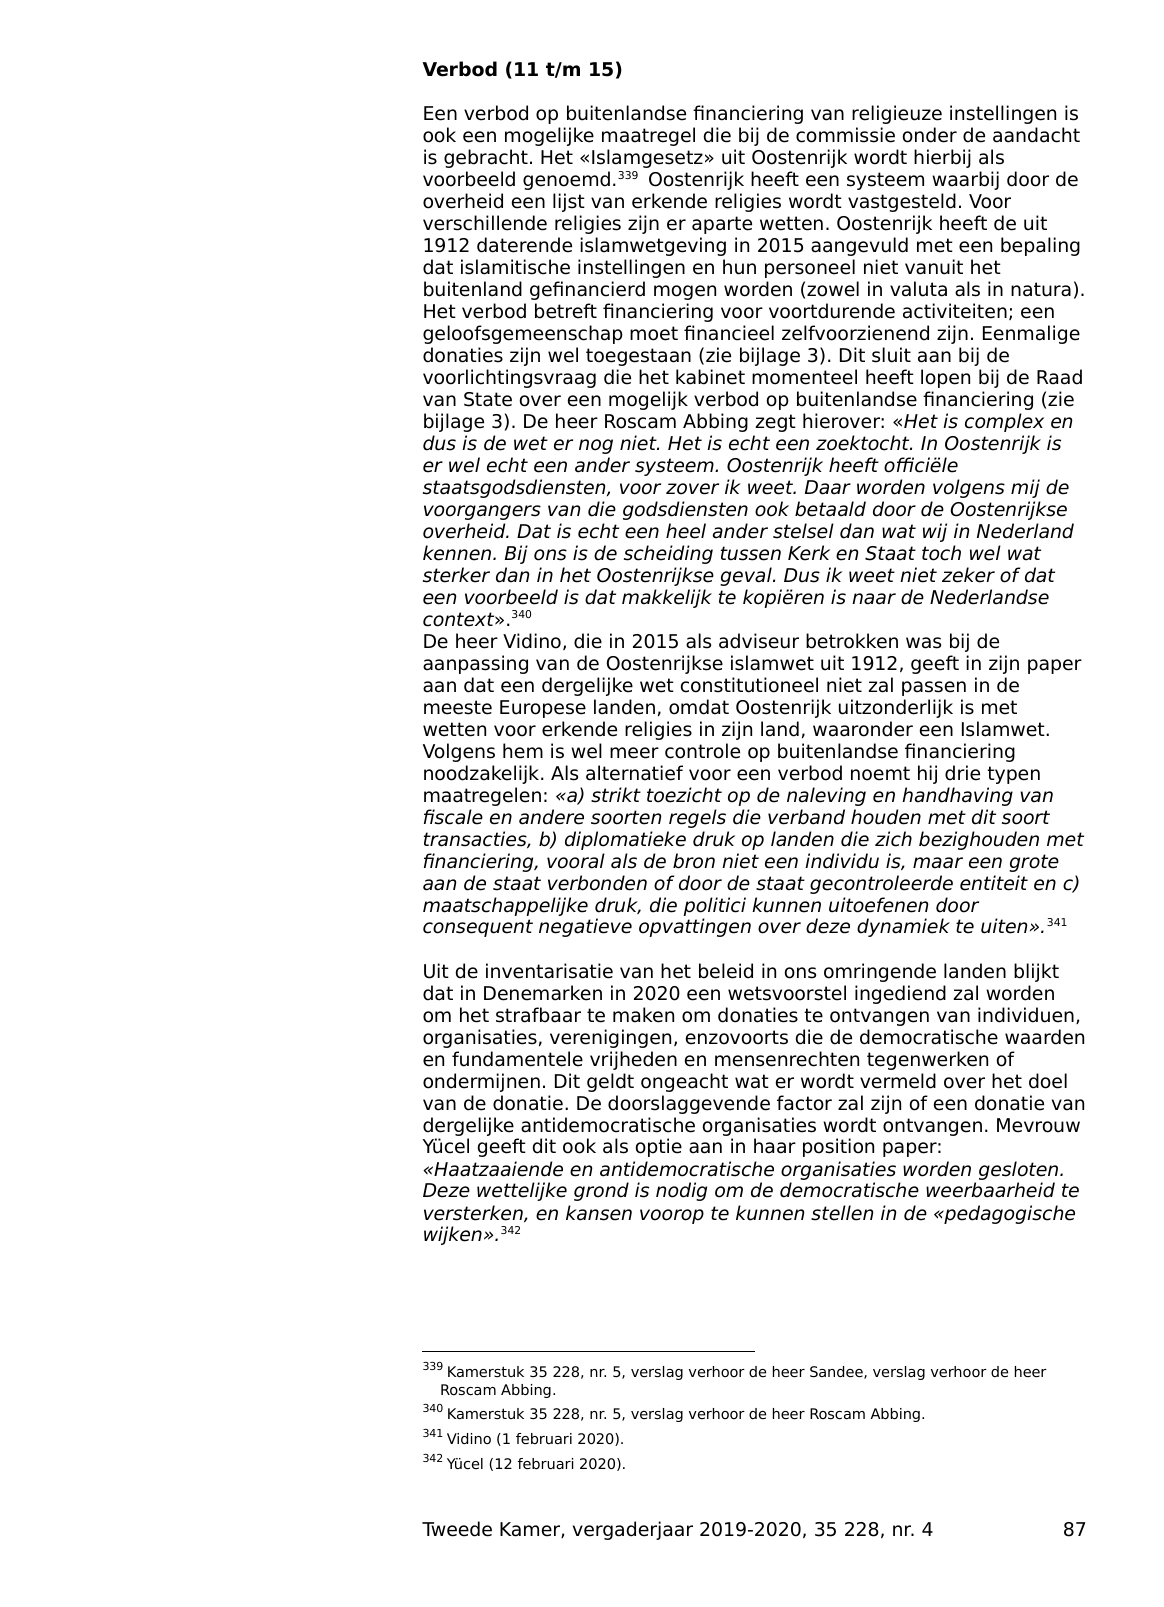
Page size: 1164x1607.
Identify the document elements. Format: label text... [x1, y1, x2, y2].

text Kamerstuk 35 228, nr. 5, verslag verhoor de heer Roscam Abbing. [422, 1402, 1087, 1424]
text Een verbod op buitenlandse financiering van religieuze instellingen is ook een mogelijke maatregel die bij de commissie onder de aandacht is gebracht. Het «Islamgesetz» uit Oostenrijk wordt hierbij als voorbeeld genoemd. Oostenrijk heeft een systeem waarbij door de overheid een lijst van erkende religies wordt vastgesteld. Voor verschillende religies zijn er aparte wetten. Oostenrijk heeft de uit 1912 daterende islamwetgeving in 2015 aangevuld met een bepaling dat islamitische instellingen en hun personeel niet vanuit het buitenland gefinancierd mogen worden (zowel in valuta als in natura). Het verbod betreft financiering voor voortdurende activiteiten; een geloofsgemeenschap moet financieel zelfvoorzienend zijn. Eenmalige donaties zijn wel toegestaan (zie bijlage 3). Dit sluit aan bij de voorlichtingsvraag die het kabinet momenteel heeft lopen bij de Raad van State over een mogelijk verbod op buitenlandse financiering (zie bijlage 3). De heer Roscam Abbing zegt hierover: «Het is complex en dus is de wet er nog niet. Het is echt een zoektocht. In Oostenrijk is er wel echt een ander systeem. Oostenrijk heeft officiële staatsgodsdiensten, voor zover ik weet. Daar worden volgens mij de voorgangers van die godsdiensten ook betaald door de Oostenrijkse overheid. Dat is echt een heel ander stelsel dan wat wij in Nederland kennen. Bij ons is de scheiding tussen Kerk en Staat toch wel wat sterker dan in het Oostenrijkse geval. Dus ik weet niet zeker of dat een voorbeeld is dat makkelijk te kopiëren is naar de Nederlandse context». [422, 103, 1087, 631]
text De heer Vidino, die in 2015 als adviseur betrokken was bij de aanpassing van de Oostenrijkse islamwet uit 1912, geeft in zijn paper aan dat een dergelijke wet constitutioneel niet zal passen in de meeste Europese landen, omdat Oostenrijk uitzonderlijk is met wetten voor erkende religies in zijn land, waaronder een Islamwet. Volgens hem is wel meer controle op buitenlandse financiering noodzakelijk. Als alternatief voor een verbod noemt hij drie typen maatregelen: «a) strikt toezicht op de naleving en handhaving van fiscale en andere soorten regels die verband houden met dit soort transacties, b) diplomatieke druk op landen die zich bezighouden met financiering, vooral als de bron niet een individu is, maar een grote aan de staat verbonden of door de staat gecontroleerde entiteit en c) maatschappelijke druk, die politici kunnen uitoefenen door consequent negatieve opvattingen over deze dynamiek te uiten». [422, 631, 1087, 938]
text Kamerstuk 35 228, nr. 5, verslag verhoor de heer Sandee, verslag verhoor de heer Roscam Abbing. [422, 1360, 1087, 1399]
text Yücel (12 februari 2020). [422, 1452, 1087, 1474]
text Vidino (1 februari 2020). [422, 1427, 1087, 1449]
text Uit de inventarisatie van het beleid in ons omringende landen blijkt dat in Denemarken in 2020 een wetsvoorstel ingediend zal worden om het strafbaar te maken om donaties te ontvangen van individuen, organisaties, verenigingen, enzovoorts die de democratische waarden en fundamentele vrijheden en mensenrechten tegenwerken of ondermijnen. Dit geldt ongeacht wat er wordt vermeld over het doel van de donatie. De doorslaggevende factor zal zijn of een donatie van dergelijke antidemocratische organisaties wordt ontvangen. Mevrouw Yücel geeft dit ook als optie aan in haar position paper: «Haatzaaiende en antidemocratische organisaties worden gesloten. Deze wettelijke grond is nodig om de democratische weerbaarheid te versterken, en kansen voorop te kunnen stellen in de «pedagogische wijken». [422, 961, 1087, 1246]
subtitle Verbod (11 t/m 15) [422, 59, 1087, 81]
